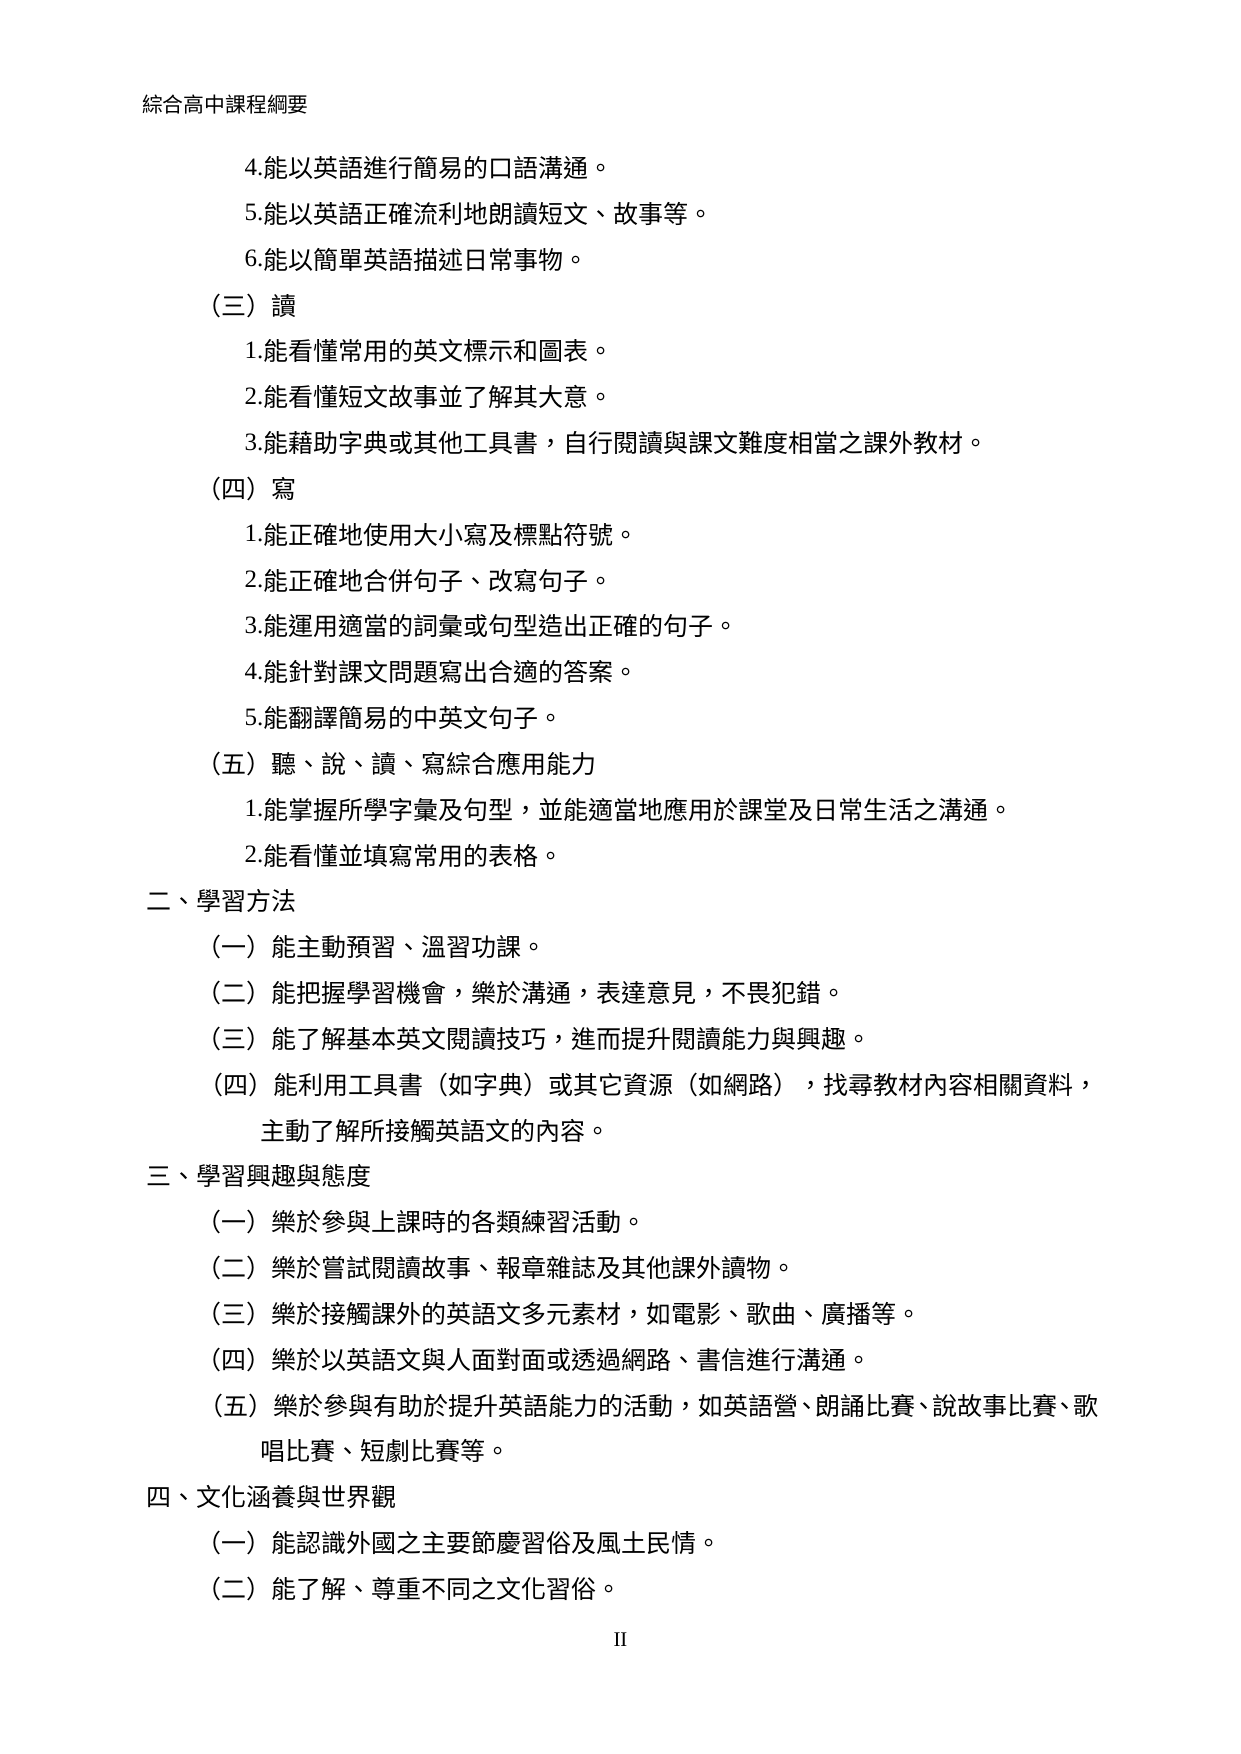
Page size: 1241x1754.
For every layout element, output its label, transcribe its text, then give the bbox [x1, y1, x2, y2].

text 5.能翻譯簡易的中英文句子。 [244, 694, 1098, 739]
text （五）聽、說、讀、寫綜合應用能力 [196, 739, 1098, 785]
text 3.能運用適當的詞彙或句型造出正確的句子。 [244, 602, 1098, 648]
text 1.能看懂常用的英文標示和圖表。 [244, 327, 1098, 373]
text 4.能針對課文問題寫出合適的答案。 [244, 648, 1098, 694]
text （一）能主動預習、溫習功課。 [196, 923, 1098, 969]
text （三）讀 [196, 281, 1098, 327]
text 3.能藉助字典或其他工具書，自行閱讀與課文難度相當之課外教材。 [244, 419, 1098, 464]
text 1.能掌握所學字彙及句型，並能適當地應用於課堂及日常生活之溝通。 [244, 785, 1098, 831]
text 二、學習方法 [146, 877, 1098, 923]
text 4.能以英語進行簡易的口語溝通。 [244, 144, 1098, 189]
text 2.能看懂短文故事並了解其大意。 [244, 373, 1098, 419]
text （四）寫 [196, 464, 1098, 510]
text 2.能正確地合併句子、改寫句子。 [244, 556, 1098, 602]
text （一）樂於參與上課時的各類練習活動。 [196, 1198, 1098, 1244]
text （三）能了解基本英文閱讀技巧，進而提升閱讀能力與興趣。 [196, 1014, 1098, 1060]
text 1.能正確地使用大小寫及標點符號。 [244, 510, 1098, 556]
text 四、文化涵養與世界觀 [146, 1473, 1098, 1519]
text 三、學習興趣與態度 [146, 1152, 1098, 1198]
text （三）樂於接觸課外的英語文多元素材，如電影、歌曲、廣播等。 [196, 1289, 1098, 1335]
text 5.能以英語正確流利地朗讀短文、故事等。 [244, 189, 1098, 235]
text （四）樂於以英語文與人面對面或透過網路、書信進行溝通。 [196, 1335, 1098, 1381]
text （四）能利用工具書（如字典）或其它資源（如網路），找尋教材內容相關資料，主動了解所接觸英語文的內容。 [198, 1060, 1098, 1152]
text （二）樂於嘗試閱讀故事、報章雜誌及其他課外讀物。 [196, 1244, 1098, 1289]
text （五）樂於參與有助於提升英語能力的活動，如英語營、朗誦比賽、說故事比賽、歌唱比賽、短劇比賽等。 [198, 1381, 1098, 1473]
text （二）能把握學習機會，樂於溝通，表達意見，不畏犯錯。 [196, 969, 1098, 1014]
text （一）能認識外國之主要節慶習俗及風土民情。 [196, 1519, 1098, 1564]
text （二）能了解、尊重不同之文化習俗。 [196, 1564, 1098, 1610]
text 6.能以簡單英語描述日常事物。 [244, 235, 1098, 281]
text 2.能看懂並填寫常用的表格。 [244, 831, 1098, 877]
